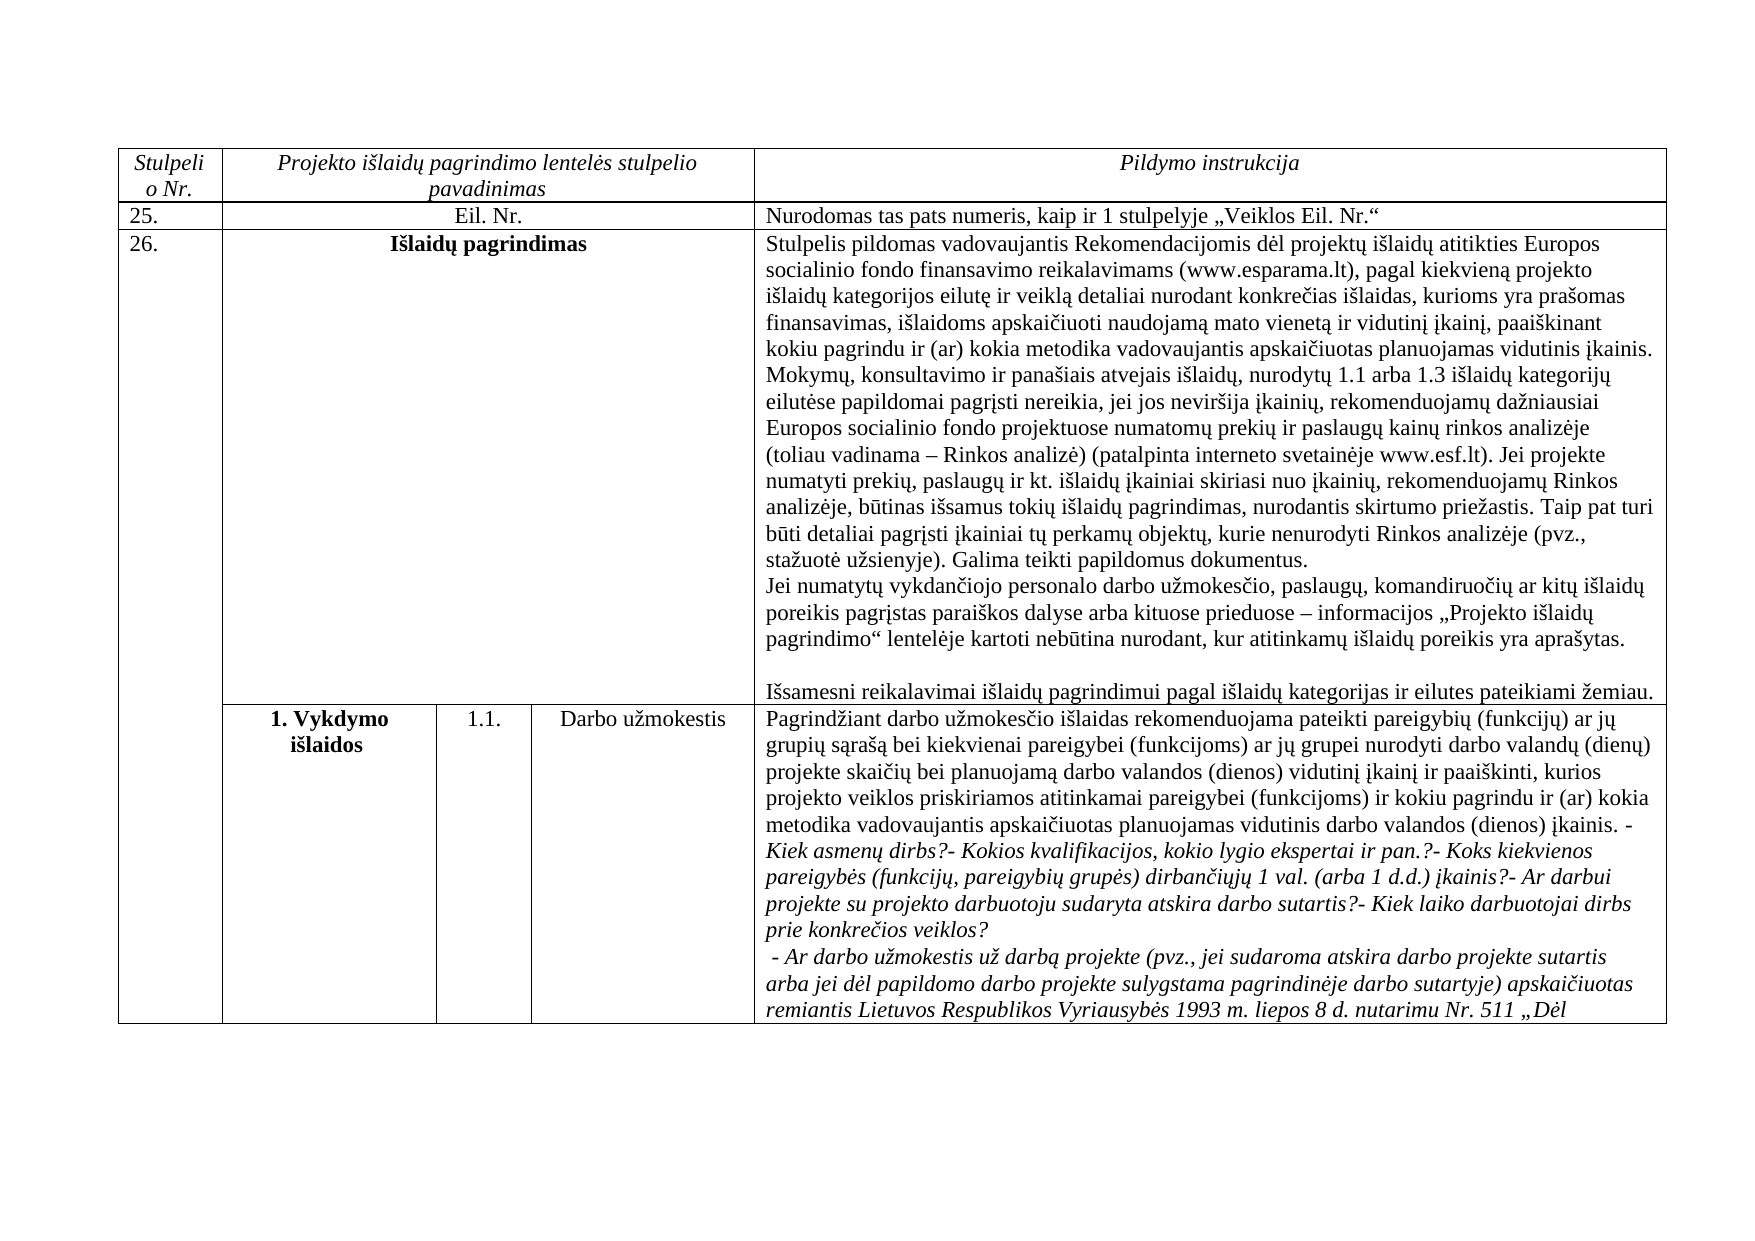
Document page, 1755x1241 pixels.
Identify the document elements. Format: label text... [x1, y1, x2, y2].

table_cell Nurodomas tas pats numeris, kaip ir 1 stulpelyje „Veiklos Eil. Nr.“ [755, 203, 1666, 229]
table_cell 1.1. [437, 705, 531, 1022]
table_header Pildymo instrukcija [755, 149, 1666, 201]
table_cell Pagrindžiant darbo užmokesčio išlaidas rekomenduojama pateikti pareigybių (funkcijų) ar jų grupių sąrašą bei kiekvienai pareigybei (funkcijoms) ar jų grupei nurodyti darbo valandų (dienų) projekte skaičių bei planuojamą darbo valandos (dienos) vidutinį įkainį ir paaiškinti, kurios projekto veiklos priskiriamos atitinkamai pareigybei (funkcijoms) ir kokiu pagrindu ir (ar) kokia metodika vadovaujantis apskaičiuotas planuojamas vidutinis darbo valandos (dienos) įkainis. - Kiek asmenų dirbs?- Kokios kvalifikacijos, kokio lygio ekspertai ir pan.?- Koks kiekvienos pareigybės (funkcijų, pareigybių grupės) dirbančiųjų 1 val. (arba 1 d.d.) įkainis?- Ar darbui projekte su projekto darbuotoju sudaryta atskira darbo sutartis?- Kiek laiko darbuotojai dirbs prie konkrečios veiklos? [755, 705, 1666, 942]
table_cell 1. Vykdymo išlaidos [223, 705, 436, 1022]
table_cell Išlaidų pagrindimas [223, 230, 754, 704]
table_header Stulpelio Nr. [119, 149, 222, 201]
table_cell Darbo užmokestis [532, 705, 754, 1022]
table_cell 25. [119, 203, 222, 229]
table_cell Stulpelis pildomas vadovaujantis Rekomendacijomis dėl projektų išlaidų atitikties Europos socialinio fondo finansavimo reikalavimams (www.esparama.lt), pagal kiekvieną projekto išlaidų kategorijos eilutę ir veiklą detaliai nurodant konkrečias išlaidas, kurioms yra prašomas finansavimas, išlaidoms apskaičiuoti naudojamą mato vienetą ir vidutinį įkainį, paaiškinant kokiu pagrindu ir (ar) kokia metodika vadovaujantis apskaičiuotas planuojamas vidutinis įkainis. Mokymų, konsultavimo ir panašiais atvejais išlaidų, nurodytų 1.1 arba 1.3 išlaidų kategorijų eilutėse papildomai pagrįsti nereikia, jei jos neviršija įkainių, rekomenduojamų dažniausiai Europos socialinio fondo projektuose numatomų prekių ir paslaugų kainų rinkos analizėje (toliau vadinama – Rinkos analizė) (patalpinta interneto svetainėje www.esf.lt). Jei projekte numatyti prekių, paslaugų ir kt. išlaidų įkainiai skiriasi nuo įkainių, rekomenduojamų Rinkos analizėje, būtinas išsamus tokių išlaidų pagrindimas, nurodantis skirtumo priežastis. Taip pat turi būti detaliai pagrįsti įkainiai tų perkamų objektų, kurie nenurodyti Rinkos analizėje (pvz., stažuotė užsienyje). Galima teikti papildomus dokumentus. Jei numatytų vykdančiojo personalo darbo užmokesčio, paslaugų, komandiruočių ar kitų išlaidų poreikis pagrįstas paraiškos dalyse arba kituose prieduose – informacijos „Projekto išlaidų pagrindimo“ lentelėje kartoti nebūtina nurodant, kur atitinkamų išlaidų poreikis yra aprašytas. Išsamesni reikalavimai išlaidų pagrindimui pagal išlaidų kategorijas ir eilutes pateikiami žemiau. [755, 230, 1666, 704]
table_cell 26. [119, 230, 222, 1022]
table_cell - Ar darbo užmokestis už darbą projekte (pvz., jei sudaroma atskira darbo projekte sutartis arba jei dėl papildomo darbo projekte sulygstama pagrindinėje darbo sutartyje) apskaičiuotas remiantis Lietuvos Respublikos Vyriausybės 1993 m. liepos 8 d. nutarimu Nr. 511 „Dėl [755, 943, 1666, 1022]
table_header Projekto išlaidų pagrindimo lentelės stulpelio pavadinimas [223, 149, 754, 201]
table_cell Eil. Nr. [223, 203, 754, 229]
